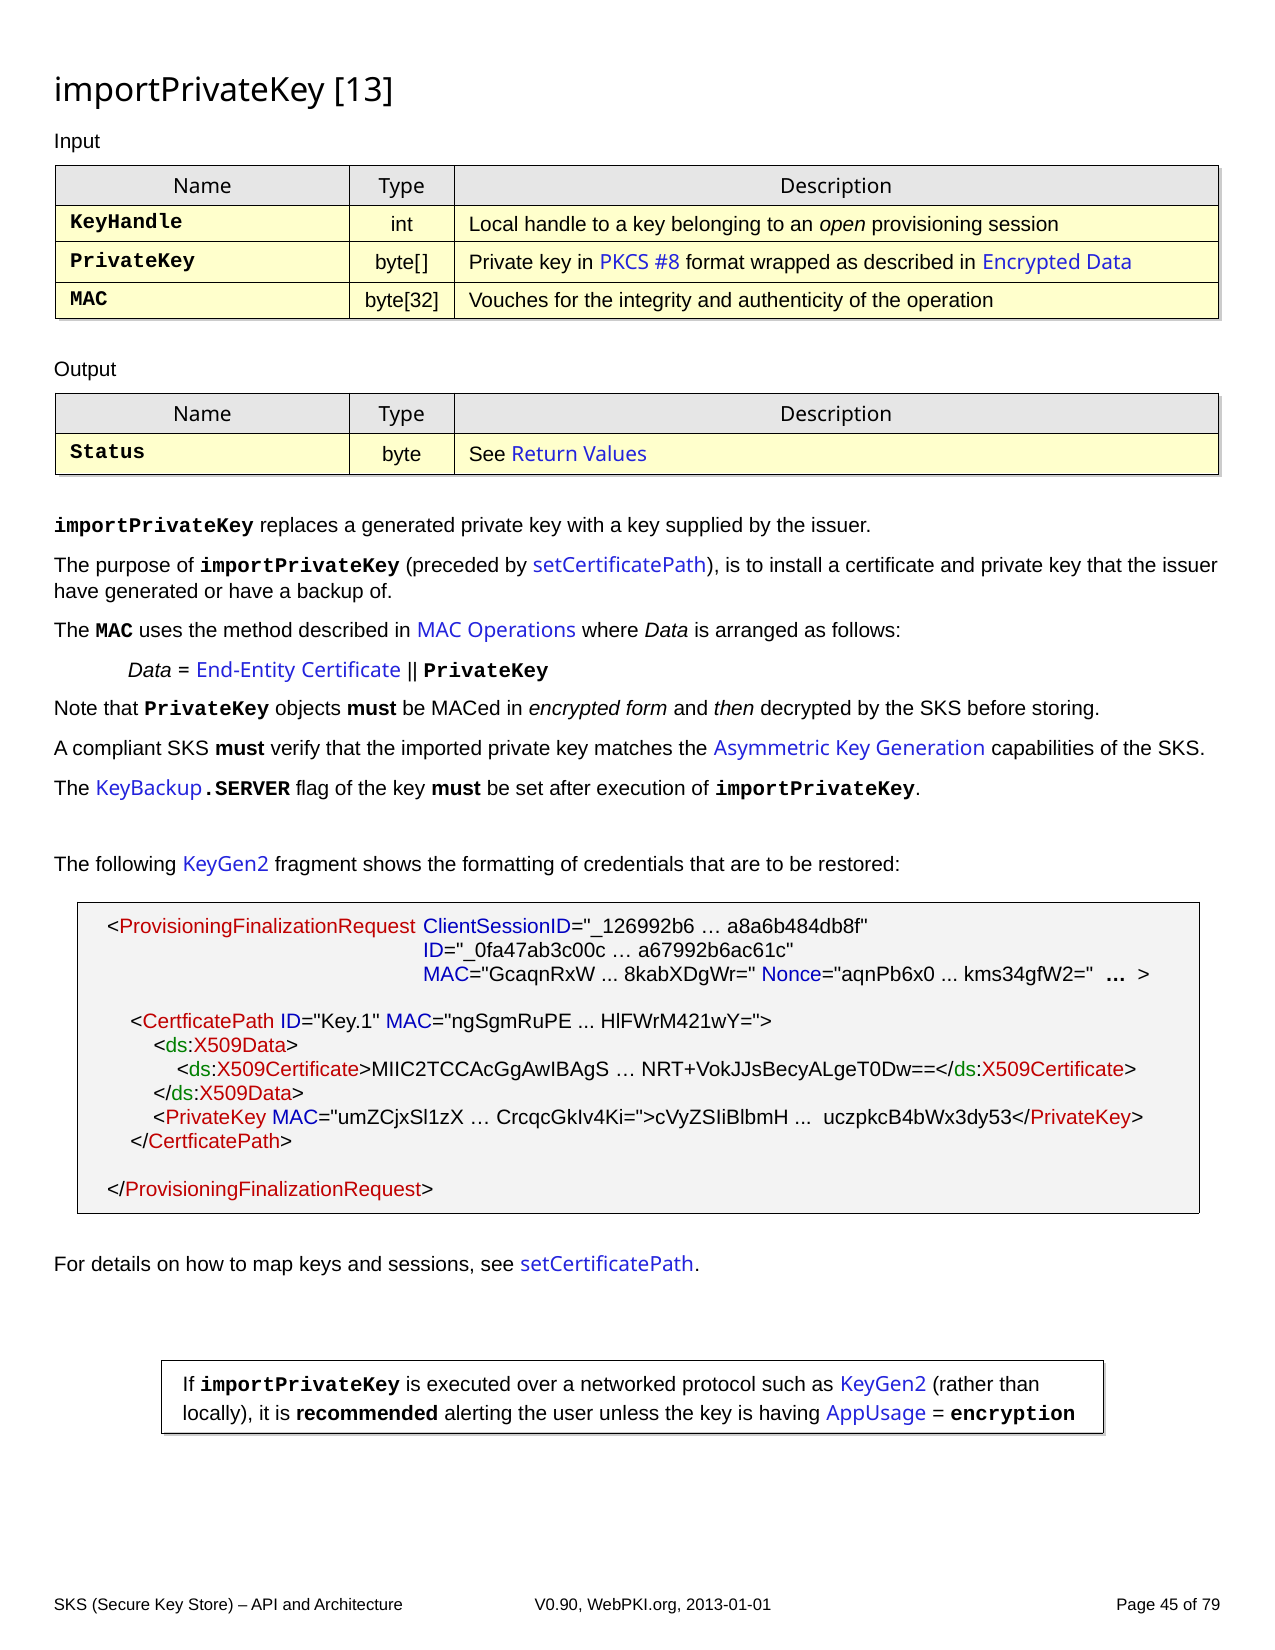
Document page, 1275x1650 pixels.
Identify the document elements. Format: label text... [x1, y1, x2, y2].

table_cell See Return Values [455, 434, 1218, 473]
text Output [54, 357, 1221, 381]
table_cell Vouches for the integrity and authenticity of the operation [455, 283, 1218, 318]
text The KeyBackup.SERVER flag of the key must be set after execution of importPrivateKey. [54, 773, 1221, 802]
text Note that PrivateKey objects must be MACed in encrypted form and then decrypted by the SKS before storing. [54, 695, 1221, 721]
table_cell MAC [56, 283, 349, 318]
table_cell byte⁮[ ] [350, 242, 454, 282]
table_cell int [350, 206, 454, 241]
table_cell byte⁮[32] [350, 283, 454, 318]
text importPrivateKey replaces a generated private key with a key supplied by the issuer. [54, 513, 1221, 539]
table_cell Private key in PKCS #8 format wrapped as described in Encrypted Data [455, 242, 1218, 282]
table_cell PrivateKey [56, 242, 349, 282]
table_cell byte [350, 434, 454, 473]
text The purpose of importPrivateKey (preceded by setCertificatePath), is to install a certificate and private key that the issuer have generated or have a backup of. [54, 551, 1221, 603]
table_header <ProvisioningFinalizationRequest ClientSessionID="_126992b6 … a8a6b484db8f" ID="_0fa47ab3c00c … a67992b6ac61c" MAC="GcaqnRxW ... 8kabXDgWr=" Nonce="aqnPb6x0 ... kms34gfW2=" … > <CertficatePath ID="Key.1" MAC="ngSgmRuPE ... HlFWrM421wY="> <ds:X509Data> <ds:X509Certificate>MIIC2TCCAcGgAwIBAgS … NRT+VokJJsBecyALgeT0Dw==</ds:X509Certificate> </ds:X509Data> <PrivateKey MAC="umZCjxSl1zX … CrcqcGkIv4Ki=">cVyZSIiBlbmH ... uczpkcB4bWx3dy53</PrivateKey> </CertficatePath> </ProvisioningFinalizationRequest> [78, 903, 1199, 1213]
text The following KeyGen2 fragment shows the formatting of credentials that are to be restored: [54, 849, 1221, 902]
table_cell Local handle to a key belonging to an open provisioning session [455, 206, 1218, 241]
text Input [54, 129, 1221, 153]
table_header If importPrivateKey is executed over a networked protocol such as KeyGen2 (rather than locally), it is recommended alerting the user unless the key is having AppUsage = encryption [162, 1361, 1103, 1432]
text For details on how to map keys and sessions, see setCertificatePath. [54, 1249, 1221, 1277]
table_cell KeyHandle [56, 206, 349, 241]
text A compliant SKS must verify that the imported private key matches the Asymmetric Key Generation capabilities of the SKS. [54, 733, 1221, 761]
text Data = End-Entity Certificate || PrivateKey [54, 655, 1221, 684]
table_header Type [350, 394, 454, 433]
table_cell Status [56, 434, 349, 473]
table_header Description [455, 166, 1218, 205]
text The MAC uses the method described in MAC Operations where Data is arranged as follows: [54, 615, 1221, 643]
subtitle importPrivateKey [13] [54, 66, 1221, 111]
table_header Type [350, 166, 454, 205]
table_header Name [56, 166, 349, 205]
table_header Name [56, 394, 349, 433]
table_header Description [455, 394, 1218, 433]
